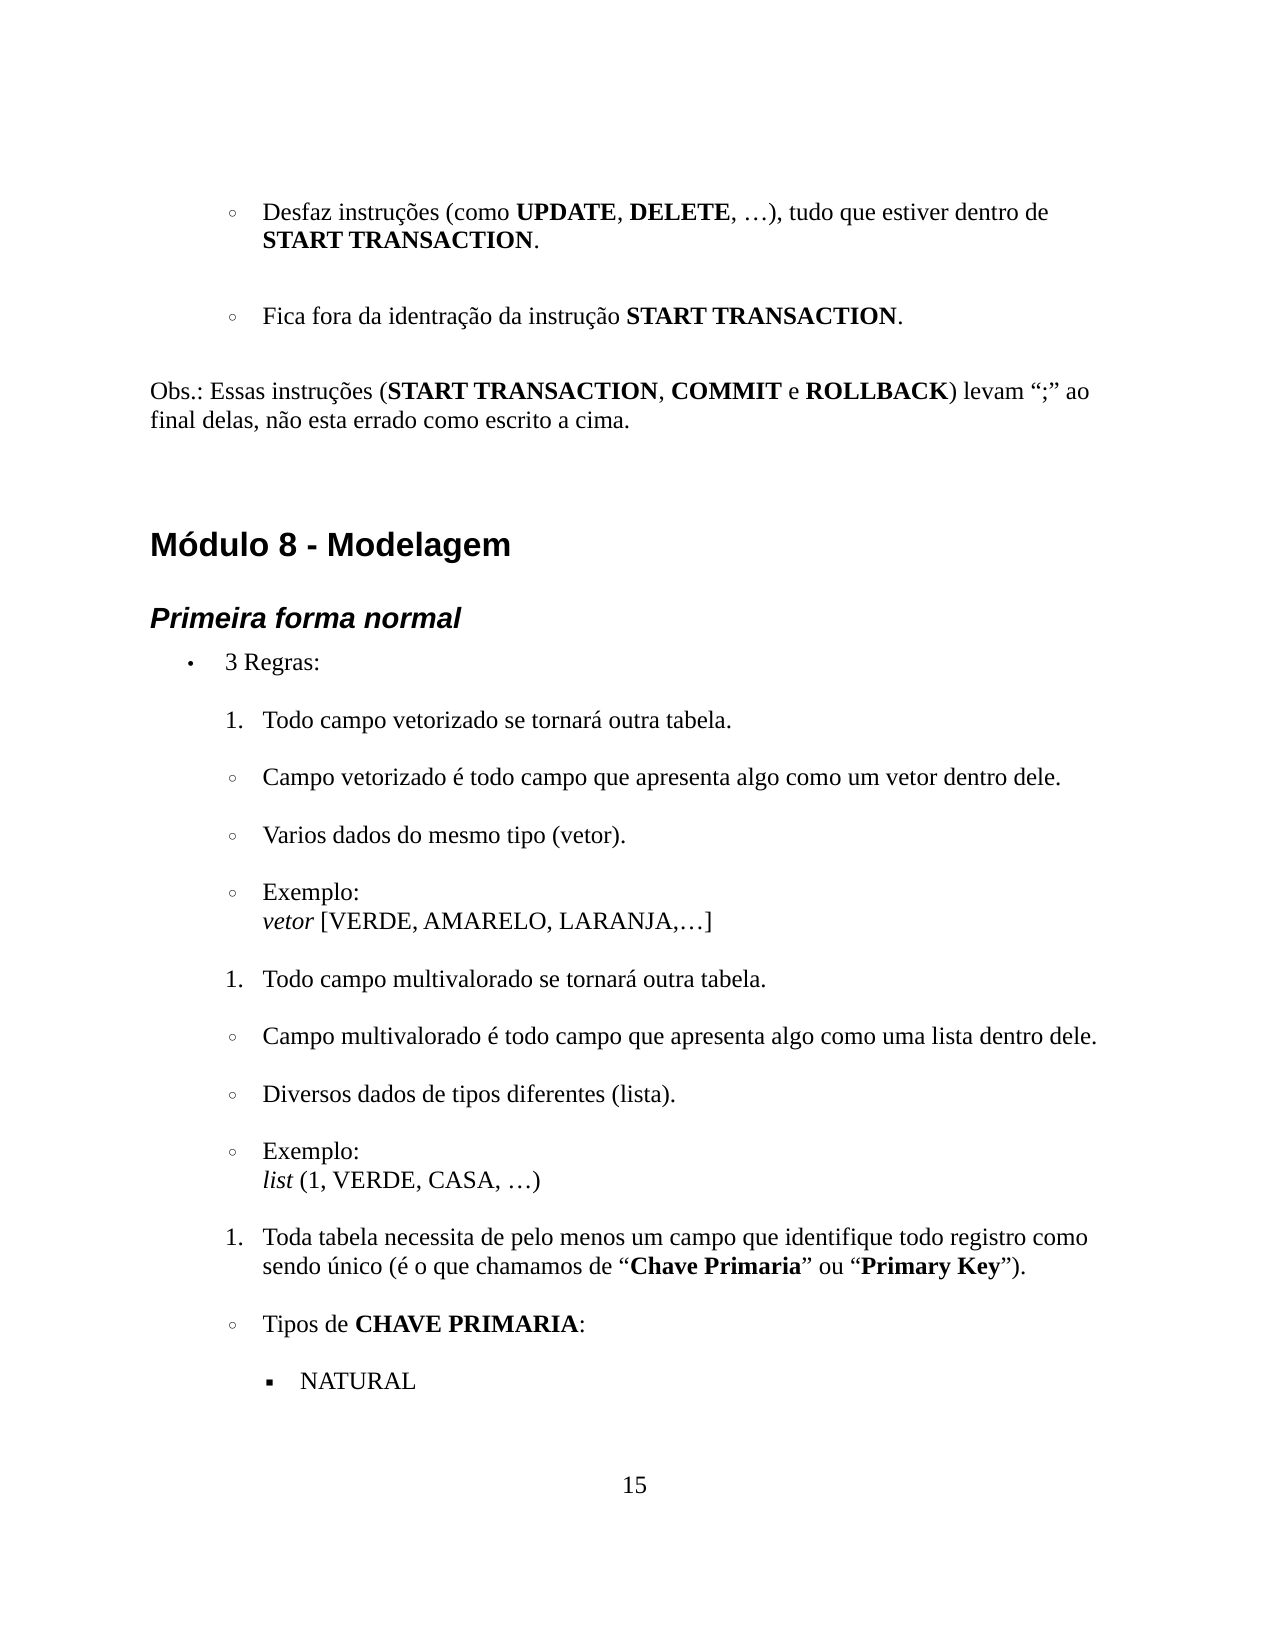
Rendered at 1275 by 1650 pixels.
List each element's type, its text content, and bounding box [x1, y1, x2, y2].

list [225, 150, 1125, 179]
list Tipos de CHAVE PRIMARIA: [225, 1309, 1125, 1366]
list Fica fora da identração da instrução START TRANSACTION. [225, 301, 1125, 358]
list NATURAL [262, 1366, 1125, 1424]
list Desfaz instruções (como UPDATE, DELETE, …), tudo que estiver dentro de START TRANSACTION. [225, 197, 1125, 283]
list Exemplo: vetor [VERDE, AMARELO, LARANJA,…] [225, 877, 1125, 964]
list Campo multivalorado é todo campo que apresenta algo como uma lista dentro dele. [225, 1021, 1125, 1079]
list Todo campo multivalorado se tornará outra tabela. [225, 964, 1125, 1021]
subtitle Módulo 8 - Modelagem [150, 525, 1125, 564]
list 3 Regras: [187, 647, 1125, 705]
subtitle Primeira forma normal [150, 601, 1125, 635]
list Campo vetorizado é todo campo que apresenta algo como um vetor dentro dele. [225, 762, 1125, 820]
list Exemplo: list (1, VERDE, CASA, …) [225, 1136, 1125, 1222]
list Todo campo vetorizado se tornará outra tabela. [225, 705, 1125, 762]
list Diversos dados de tipos diferentes (lista). [225, 1079, 1125, 1136]
text Obs.: Essas instruções (START TRANSACTION, COMMIT e ROLLBACK) levam “;” ao final delas, não esta errado como escrito a cima. [150, 376, 1125, 462]
list Toda tabela necessita de pelo menos um campo que identifique todo registro como sendo único (é o que chamamos de “Chave Primaria” ou “Primary Key”). [225, 1222, 1125, 1309]
list Varios dados do mesmo tipo (vetor). [225, 820, 1125, 877]
